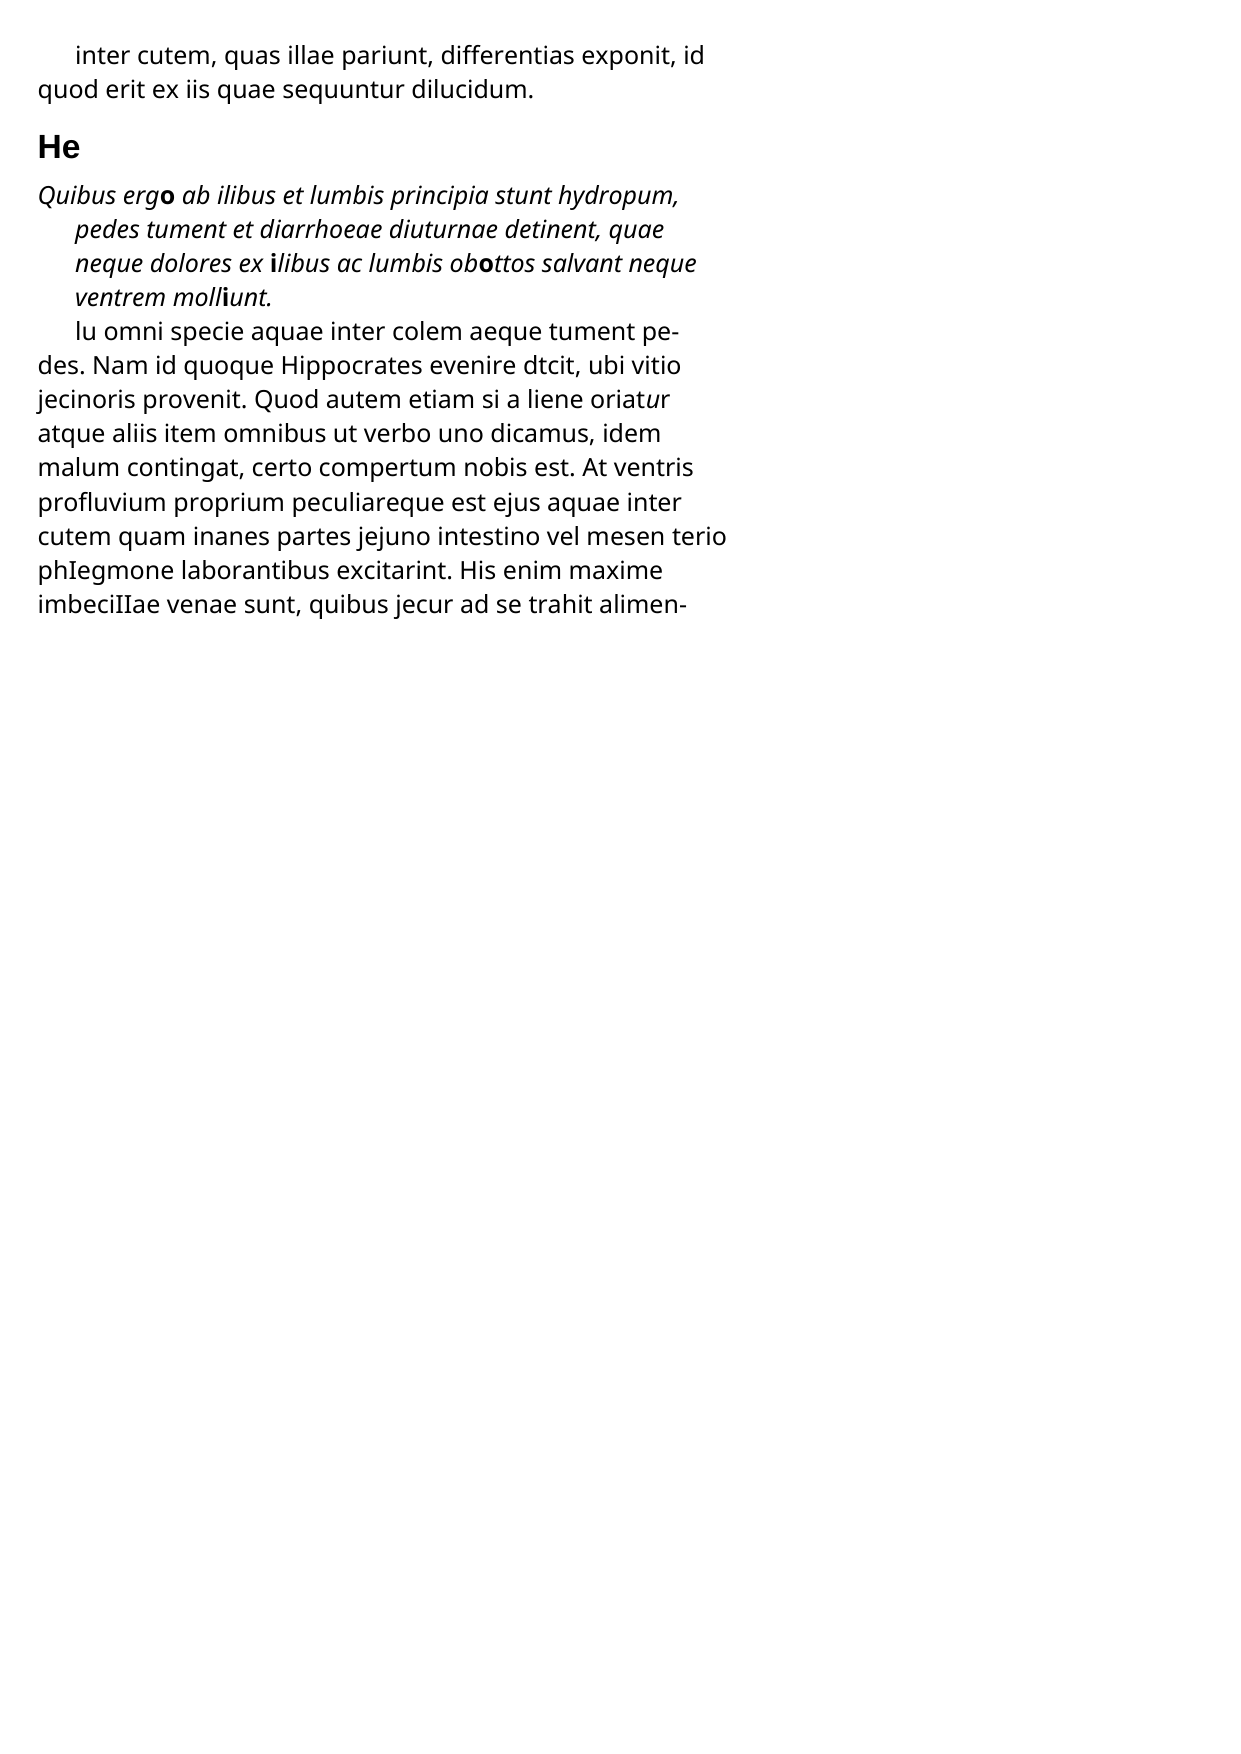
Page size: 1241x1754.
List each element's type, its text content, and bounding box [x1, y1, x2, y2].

text inter cutem, quas illae pariunt, differentias exponit, id quod erit ex iis quae sequuntur dilucidum. [37, 37, 1203, 106]
text lu omni specie aquae inter colem aeque tument pe- des. Nam id quoque Hippocrates evenire dtcit, ubi vitio jecinoris provenit. Quod autem etiam si a liene oriatur atque aliis item omnibus ut verbo uno dicamus, idem malum contingat, certo compertum nobis est. At ventris profluvium proprium peculiareque est ejus aquae inter cutem quam inanes partes jejuno intestino vel mesen terio phIegmone laborantibus excitarint. His enim maxime imbeciIIae venae sunt, quibus jecur ad se trahit alimen- [37, 314, 1203, 620]
subtitle He [37, 126, 1203, 165]
text Quibus ergo ab ilibus et lumbis principia stunt hydropum, pedes tument et diarrhoeae diuturnae detinent, quae neque dolores ex ilibus ac lumbis obottos salvant neque ventrem molliunt. [37, 178, 1203, 314]
